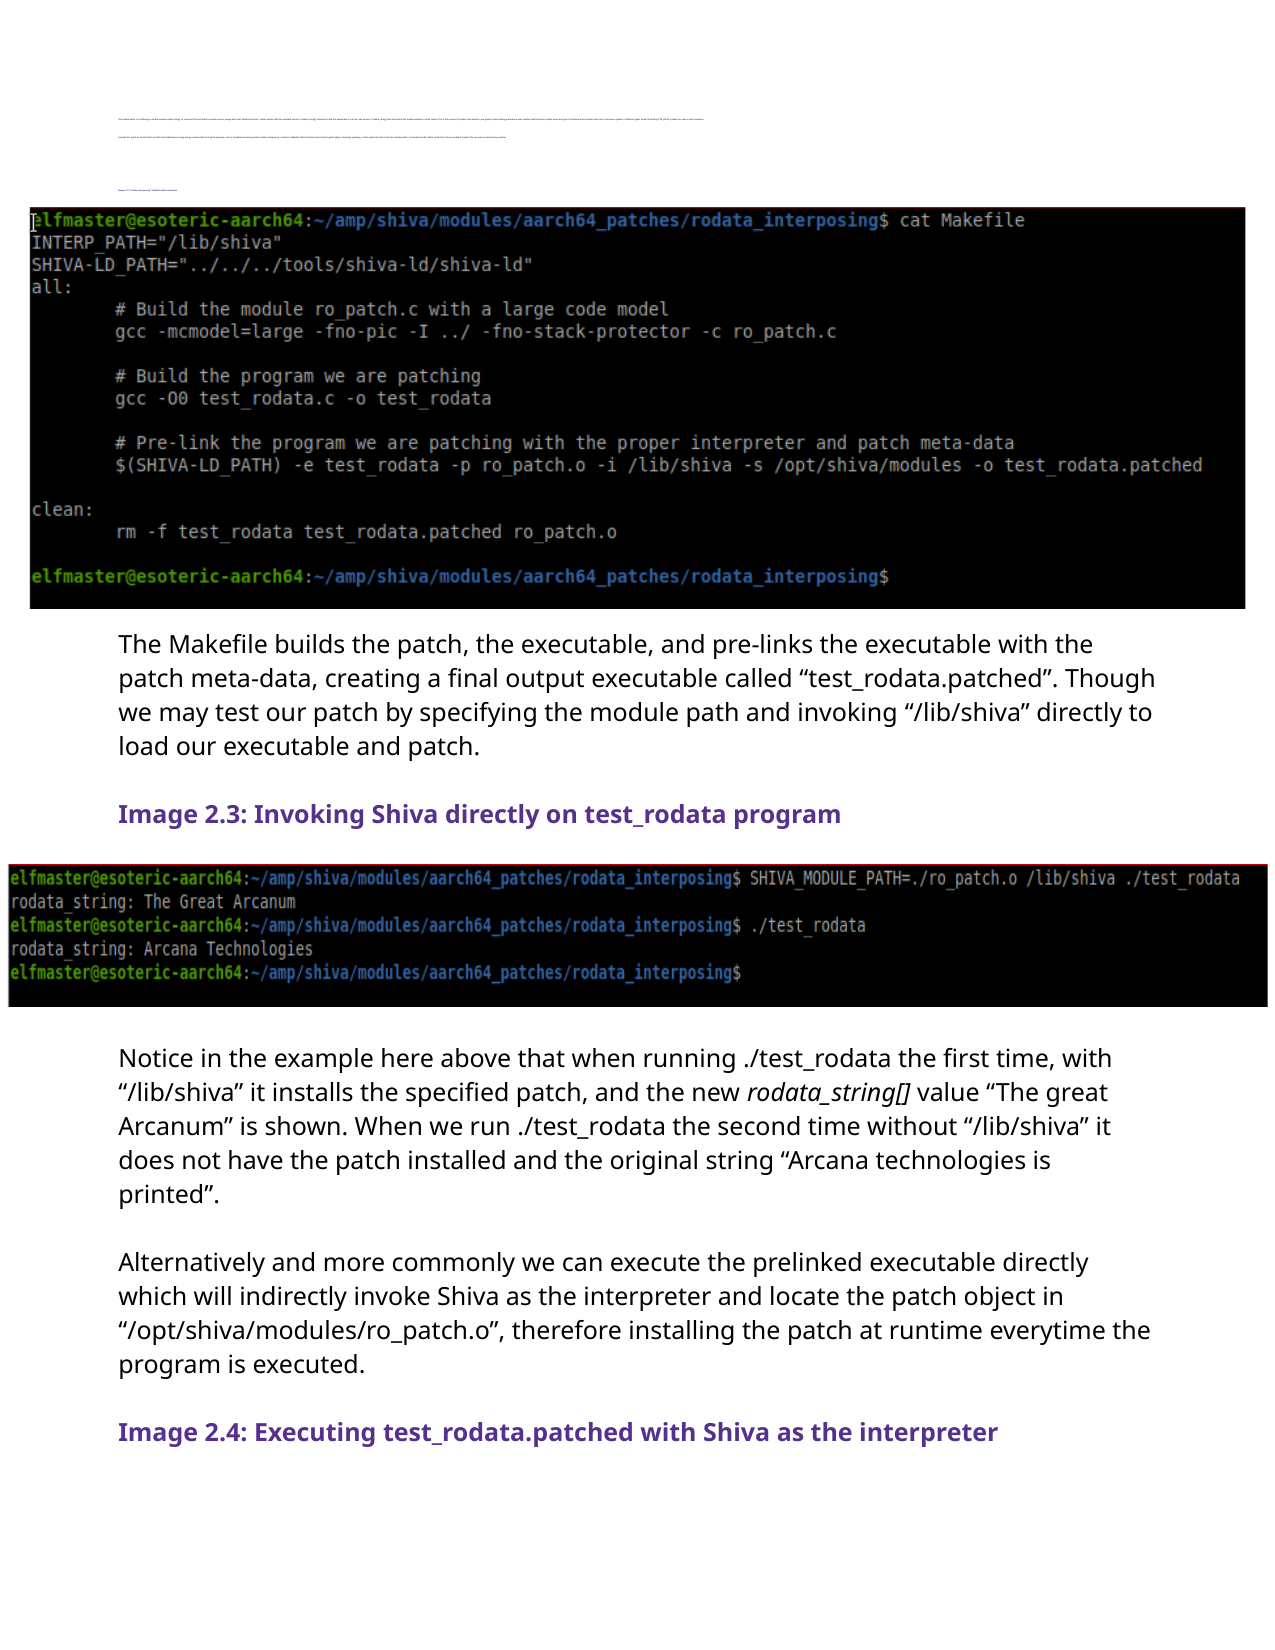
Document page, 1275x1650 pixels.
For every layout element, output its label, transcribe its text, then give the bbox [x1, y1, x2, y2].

text Image 2.3: Invoking Shiva directly on test_rodata program [118, 797, 1157, 831]
text Image 2.4: Executing test_rodata.patched with Shiva as the interpreter [118, 1415, 1157, 1449]
text The Makefile builds the patch, the executable, and pre-links the executable with the patch meta-data, creating a final output executable called “test_rodata.patched”. Though we may test our patch by specifying the module path and invoking “/lib/shiva” directly to load our executable and patch. [118, 626, 1157, 763]
text Notice in the example here above that when running ./test_rodata the first time, with “/lib/shiva” it installs the specified patch, and the new rodata_string[] value “The great Arcanum” is shown. When we run ./test_rodata the second time without “/lib/shiva” it does not have the patch installed and the original string “Arcana technologies is printed”. [118, 1040, 1157, 1211]
picture [7, 864, 1268, 1007]
text Alternatively and more commonly we can execute the prelinked executable directly which will indirectly invoke Shiva as the interpreter and locate the patch object in “/opt/shiva/modules/ro_patch.o”, therefore installing the patch at runtime everytime the program is executed. [118, 1244, 1157, 1381]
picture [29, 207, 1246, 609]
